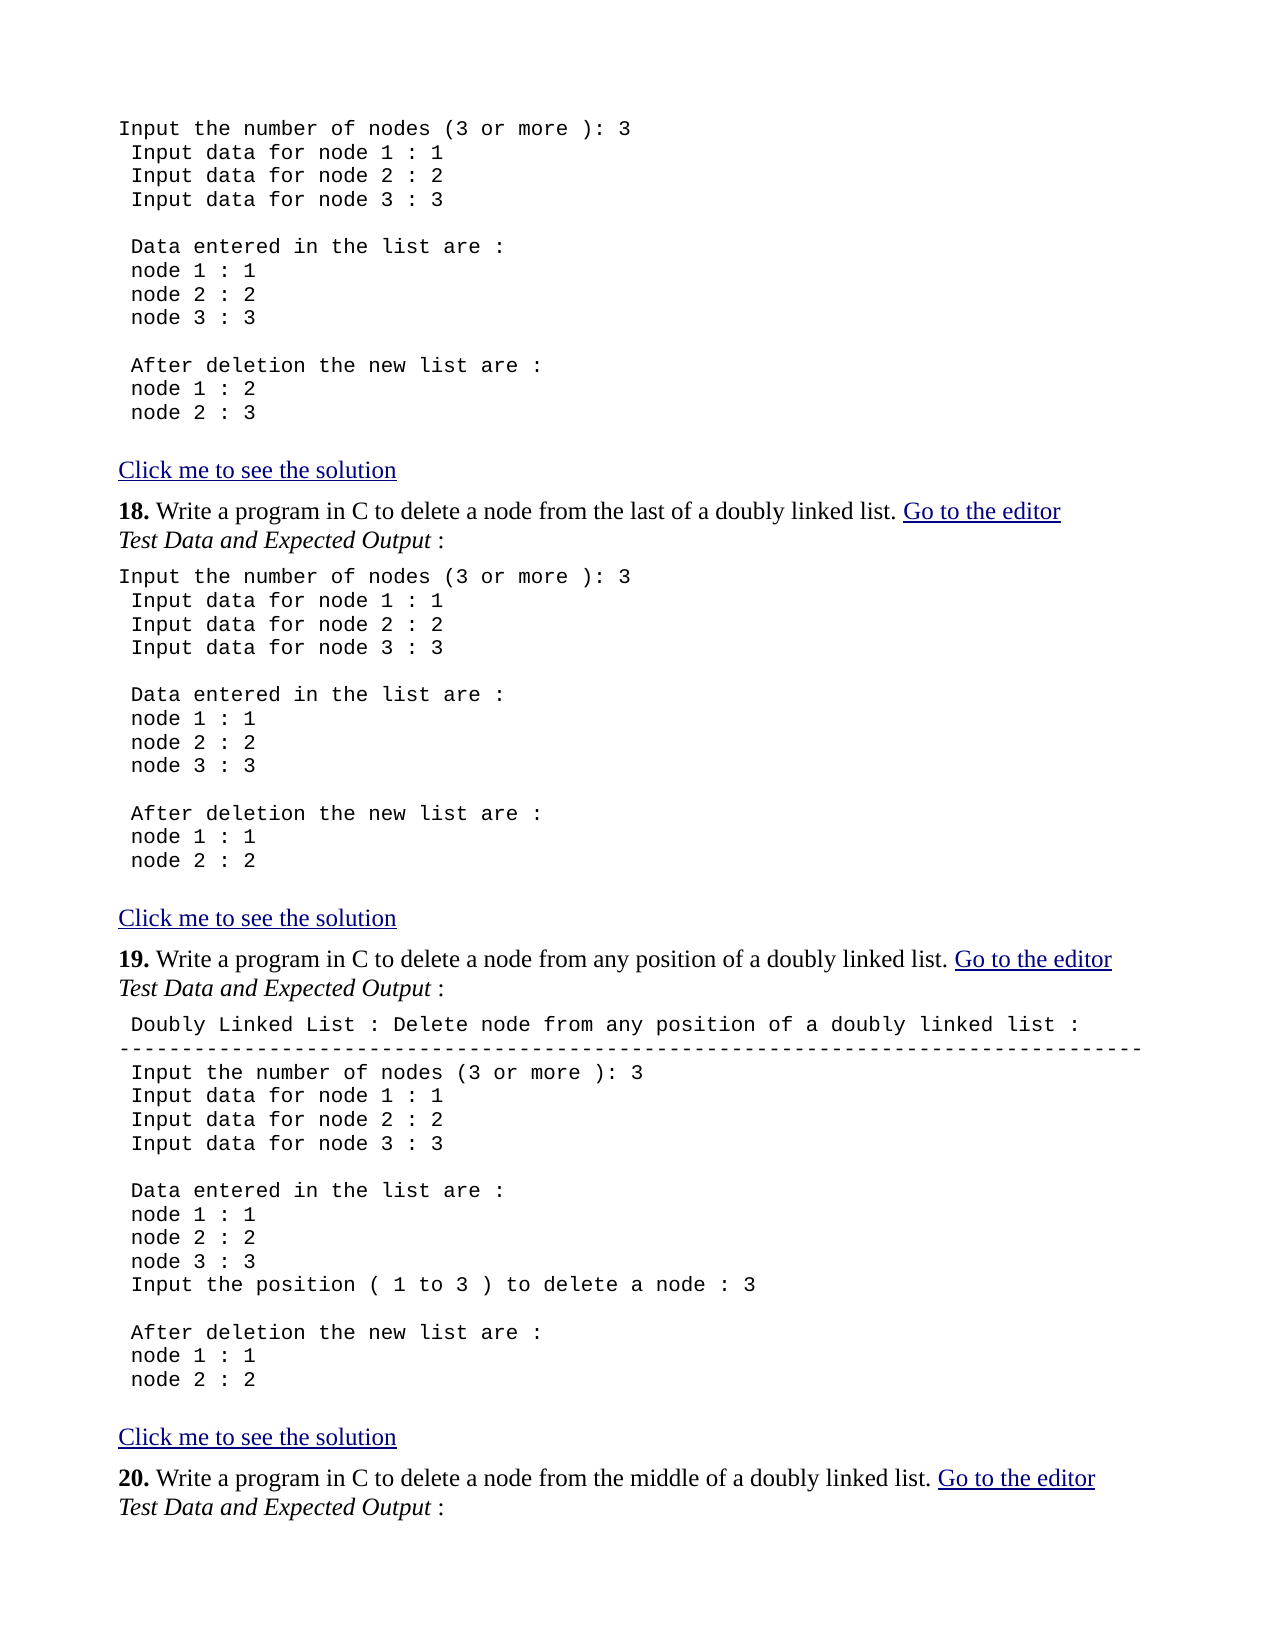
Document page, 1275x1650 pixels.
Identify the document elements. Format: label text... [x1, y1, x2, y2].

text Data entered in the list are : [118, 1180, 1157, 1203]
text Click me to see the solution [118, 903, 1157, 932]
text node 2 : 2 [118, 1227, 1157, 1251]
text Input the number of nodes (3 or more ): 3 [118, 118, 1157, 142]
text Input the number of nodes (3 or more ): 3 [118, 1062, 1157, 1085]
text Click me to see the solution [118, 1422, 1157, 1451]
text node 1 : 1 [118, 260, 1157, 284]
text Click me to see the solution [118, 455, 1157, 484]
text 20. Write a program in C to delete a node from the middle of a doubly linked list. Go to the editor Test Data and Expected Output : [118, 1463, 1157, 1521]
text Input data for node 2 : 2 [118, 165, 1157, 189]
text Data entered in the list are : [118, 684, 1157, 708]
text node 1 : 1 [118, 708, 1157, 732]
text Input the number of nodes (3 or more ): 3 [118, 566, 1157, 590]
text Input data for node 3 : 3 [118, 637, 1157, 661]
text node 1 : 1 [118, 826, 1157, 850]
text After deletion the new list are : [118, 1322, 1157, 1345]
text node 3 : 3 [118, 755, 1157, 779]
text node 3 : 3 [118, 307, 1157, 331]
text node 2 : 2 [118, 1369, 1157, 1393]
text Data entered in the list are : [118, 236, 1157, 260]
text 19. Write a program in C to delete a node from any position of a doubly linked list. Go to the editor Test Data and Expected Output : [118, 944, 1157, 1002]
text node 1 : 1 [118, 1203, 1157, 1227]
text After deletion the new list are : [118, 803, 1157, 826]
text node 2 : 2 [118, 850, 1157, 874]
text node 1 : 1 [118, 1345, 1157, 1369]
text After deletion the new list are : [118, 354, 1157, 378]
text Input data for node 3 : 3 [118, 1133, 1157, 1156]
text Input data for node 3 : 3 [118, 189, 1157, 213]
text Input data for node 2 : 2 [118, 1109, 1157, 1133]
text Input data for node 1 : 1 [118, 590, 1157, 613]
text node 3 : 3 [118, 1251, 1157, 1274]
text 18. Write a program in C to delete a node from the last of a doubly linked list. Go to the editor Test Data and Expected Output : [118, 496, 1157, 554]
text Input data for node 1 : 1 [118, 142, 1157, 165]
text node 2 : 2 [118, 284, 1157, 307]
text Input data for node 1 : 1 [118, 1085, 1157, 1109]
text node 1 : 2 [118, 378, 1157, 402]
text Doubly Linked List : Delete node from any position of a doubly linked list : [118, 1014, 1157, 1038]
text Input data for node 2 : 2 [118, 613, 1157, 637]
text Input the position ( 1 to 3 ) to delete a node : 3 [118, 1274, 1157, 1298]
text node 2 : 2 [118, 732, 1157, 755]
text node 2 : 3 [118, 402, 1157, 426]
text ---------------------------------------------------------------------------------- [118, 1038, 1157, 1062]
